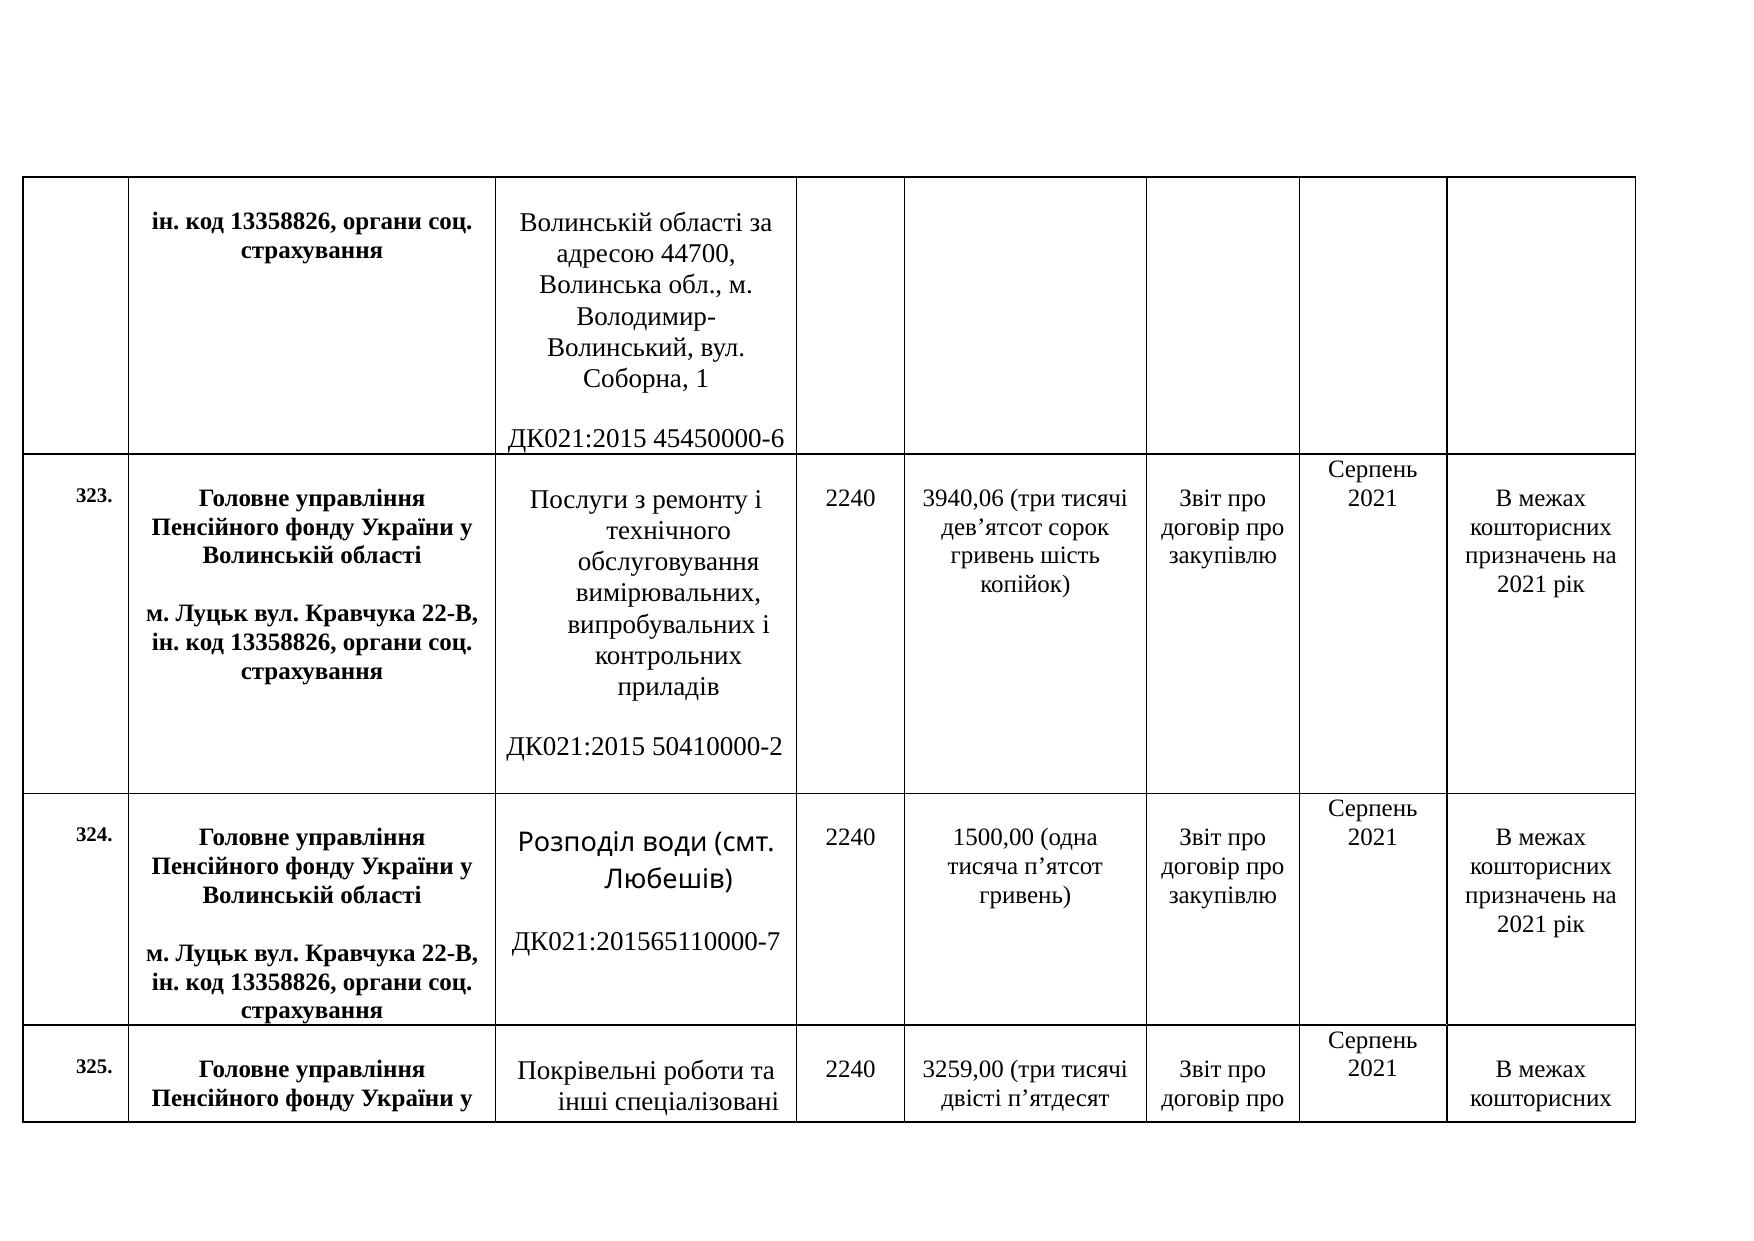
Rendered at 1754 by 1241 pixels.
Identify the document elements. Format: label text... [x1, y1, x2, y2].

table_cell В межах кошторисних призначень на 2021 рік [1448, 455, 1635, 793]
table_cell Cерпень 2021 [1300, 794, 1446, 1024]
table_cell [1300, 178, 1446, 453]
table_cell Звіт про договір про закупівлю [1147, 794, 1299, 1024]
table_cell Головне управління Пенсійного фонду України у Волинській області м. Луцьк вул. Кравчука 22-В, ін. код 13358826, органи соц. страхування [129, 794, 495, 1024]
table_cell Покрівельні роботи та інші спеціалізовані [496, 1026, 796, 1121]
table_cell [905, 178, 1146, 453]
table_cell Звіт про договір про закупівлю [1147, 455, 1299, 793]
table_cell Волинській області за адресою 44700, Волинська обл., м. Володимир-Волинський, вул. Соборна, 1 ДК021:2015 45450000-6 [496, 178, 796, 453]
table_cell [1147, 178, 1299, 453]
table_cell [1448, 178, 1635, 453]
table_cell Cерпень 2021 [1300, 455, 1446, 793]
table_cell В межах кошторисних [1448, 1026, 1635, 1121]
table_cell Головне управління Пенсійного фонду України у [129, 1026, 495, 1121]
table_cell 1500,00 (одна тисяча п’ятсот гривень) [905, 794, 1146, 1024]
table_cell Звіт про договір про [1147, 1026, 1299, 1121]
table_cell 3940,06 (три тисячі дев’ятсот сорок гривень шість копійок) [905, 455, 1146, 793]
table_cell Розподіл води (смт. Любешів) ДК021:201565110000-7 [496, 794, 796, 1024]
table_cell [24, 178, 128, 453]
table_cell 2240 [797, 455, 904, 793]
table_cell 2240 [797, 1026, 904, 1121]
table_cell [24, 1026, 128, 1121]
table_cell [24, 794, 128, 1024]
table_cell 2240 [797, 794, 904, 1024]
table_cell Головне управління Пенсійного фонду України у Волинській області м. Луцьк вул. Кравчука 22-В, ін. код 13358826, органи соц. страхування [129, 455, 495, 793]
table_cell Послуги з ремонту і технічного обслуговування вимірювальних, випробувальних і контрольних приладів ДК021:2015 50410000-2 [496, 455, 796, 793]
table_cell Cерпень 2021 [1300, 1026, 1446, 1121]
table_cell [24, 455, 128, 793]
table_cell 3259,00 (три тисячі двісті п’ятдесят [905, 1026, 1146, 1121]
table_cell ін. код 13358826, органи соц. страхування [129, 178, 495, 453]
table_cell [797, 178, 904, 453]
table_cell В межах кошторисних призначень на 2021 рік [1448, 794, 1635, 1024]
